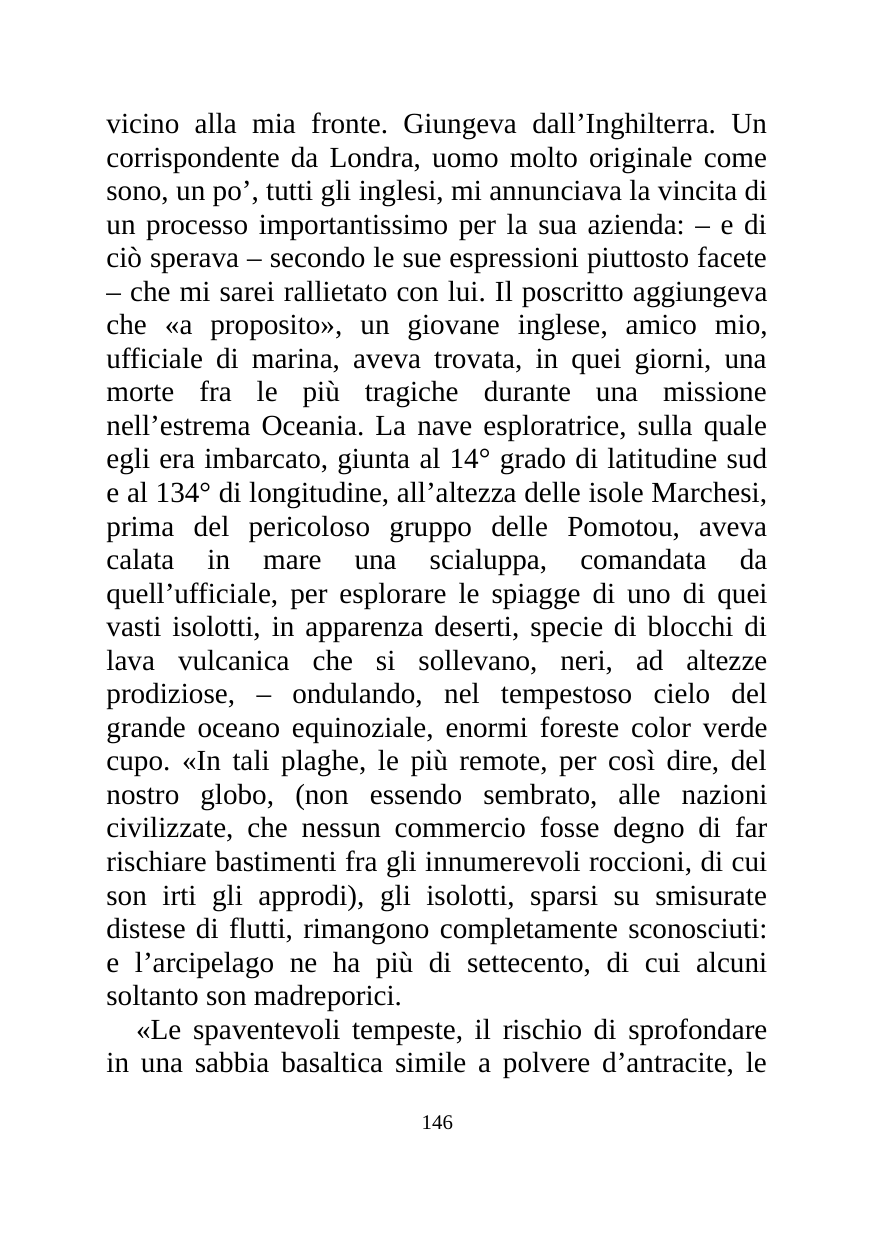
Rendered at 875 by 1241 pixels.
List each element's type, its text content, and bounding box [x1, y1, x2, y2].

text «Le spaventevoli tempeste, il rischio di sprofondare in una sabbia basaltica simile a polvere d’antracite, le [106, 1012, 768, 1079]
text vicino alla mia fronte. Giungeva dall’Inghilterra. Un corrispondente da Londra, uomo molto originale come sono, un po’, tutti gli inglesi, mi annunciava la vincita di un processo importantissimo per la sua azienda: – e di ciò sperava – secondo le sue espressioni piuttosto facete – che mi sarei rallietato con lui. Il poscritto aggiungeva che «a proposito», un giovane inglese, amico mio, ufficiale di marina, aveva trovata, in quei giorni, una morte fra le più tragiche durante una missione nell’estrema Oceania. La nave esploratrice, sulla quale egli era imbarcato, giunta al 14° grado di latitudine sud e al 134° di longitudine, all’altezza delle isole Marchesi, prima del pericoloso gruppo delle Pomotou, aveva calata in mare una scialuppa, comandata da quell’ufficiale, per esplorare le spiagge di uno di quei vasti isolotti, in apparenza deserti, specie di blocchi di lava vulcanica che si sollevano, neri, ad altezze prodiziose, – ondulando, nel tempestoso cielo del grande oceano equinoziale, enormi foreste color verde cupo. «In tali plaghe, le più remote, per così dire, del nostro globo, (non essendo sembrato, alle nazioni civilizzate, che nessun commercio fosse degno di far rischiare bastimenti fra gli innumerevoli roccioni, di cui son irti gli approdi), gli isolotti, sparsi su smisurate distese di flutti, rimangono completamente sconosciuti: e l’arcipelago ne ha più di settecento, di cui alcuni soltanto son madreporici. [106, 106, 768, 1012]
